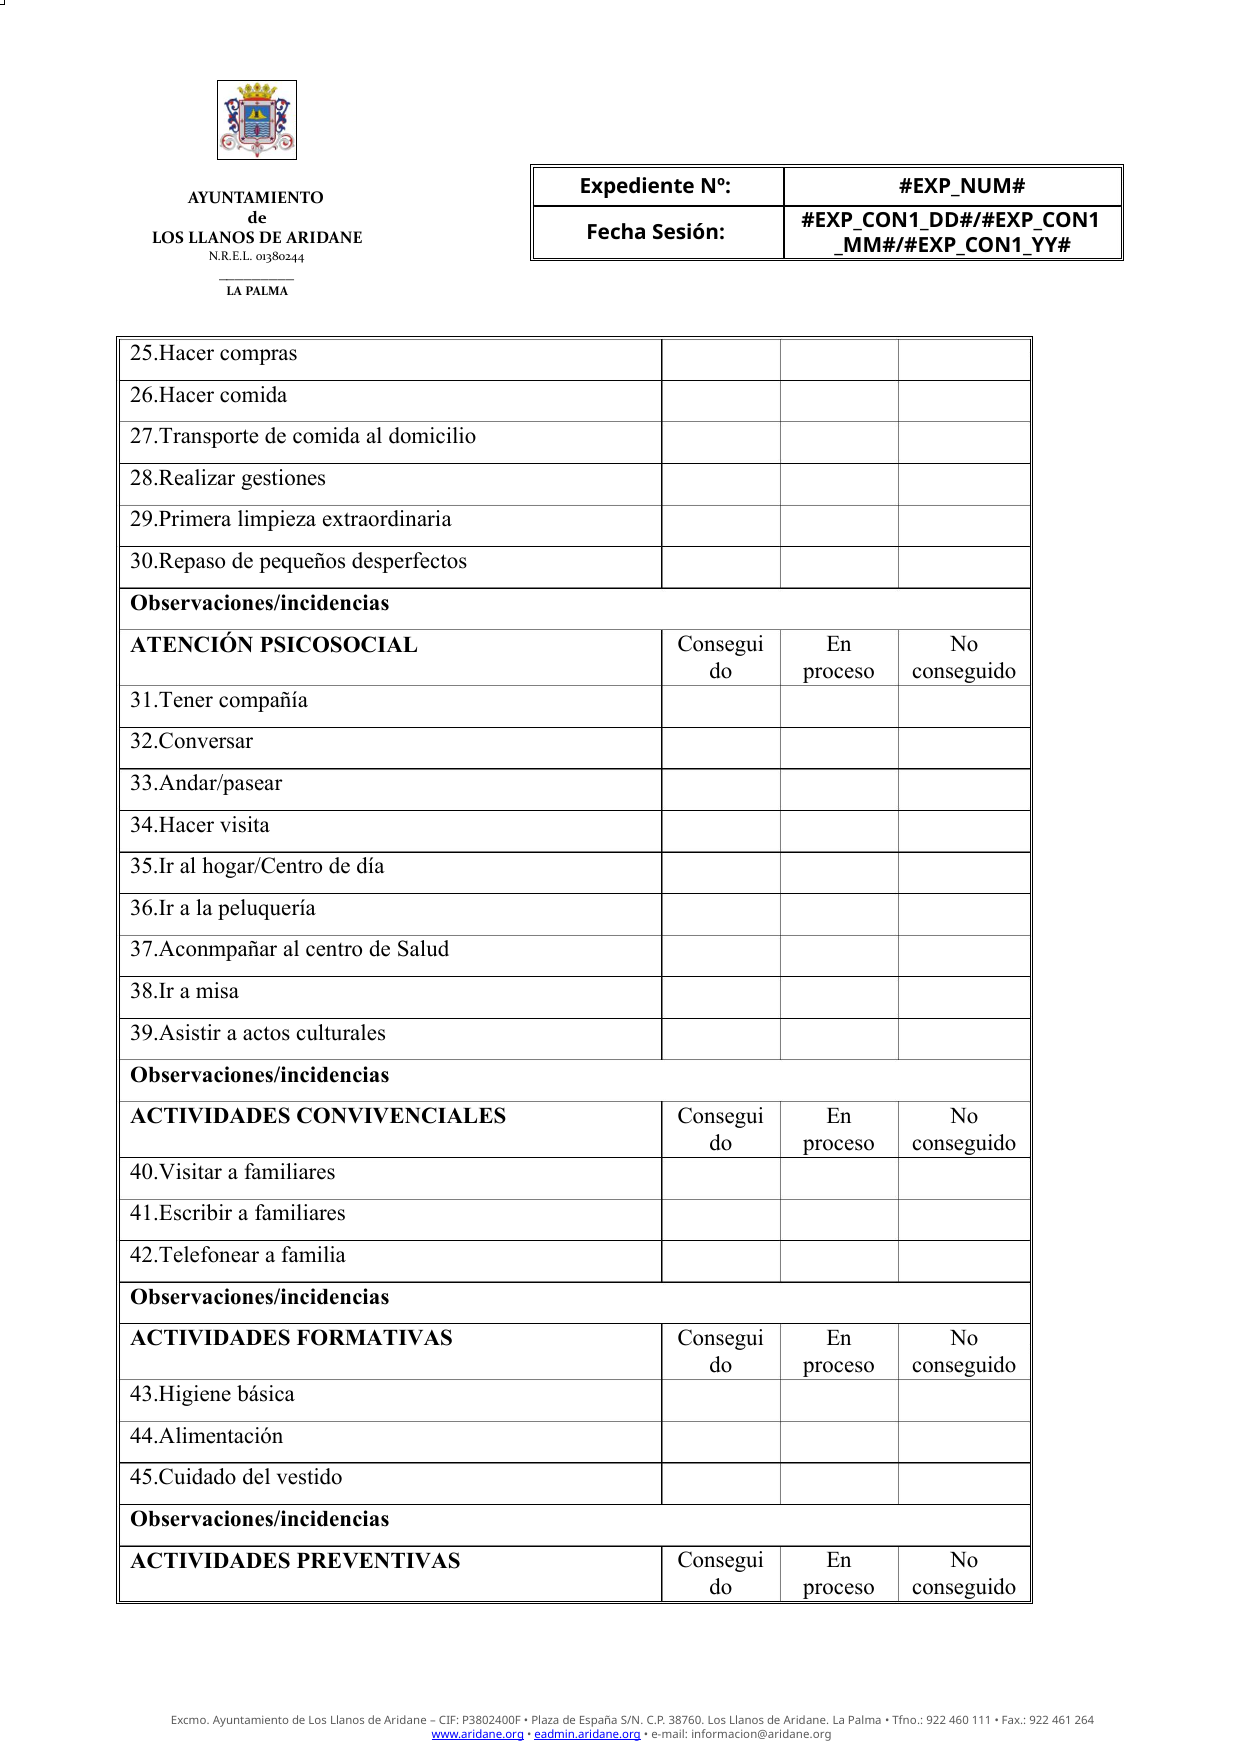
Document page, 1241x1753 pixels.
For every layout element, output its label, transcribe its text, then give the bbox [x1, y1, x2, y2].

text de [247, 210, 387, 227]
text 3 [130, 1019, 141, 1045]
text do [709, 1130, 789, 1155]
text Consegui [677, 631, 789, 657]
text En [826, 1547, 899, 1573]
text 8.Ir a misa [141, 978, 474, 1003]
text 4 [130, 1480, 141, 1490]
text proceso [803, 658, 899, 683]
text 2 [130, 423, 141, 449]
text conseguido [912, 1352, 1042, 1377]
text 4 [130, 1242, 141, 1256]
text 3 [130, 978, 141, 1003]
text 0.Repaso de pequeños desperfectos [141, 548, 493, 573]
text 3.Andar/pasear [141, 770, 306, 796]
text No [950, 1103, 1042, 1128]
text #EXP_CON1_DD#/#EXP_CON1 [801, 207, 1161, 232]
text 3 [130, 936, 141, 962]
text 5.Ir al hogar/Centro de día [141, 853, 474, 879]
text ________ [226, 266, 317, 282]
text En [826, 1103, 899, 1128]
text 8.Realizar gestiones [141, 465, 501, 490]
text 1.Tener compañía [141, 687, 332, 712]
text do [709, 1352, 789, 1377]
text 5.Hacer compras [141, 340, 322, 366]
text 9.Primera limpieza extraordinaria [141, 506, 493, 532]
text 7.Transporte de comida al domicilio [141, 423, 501, 449]
text conseguido [912, 1130, 1042, 1155]
text 4.Alimentación [141, 1423, 320, 1448]
text No [950, 1325, 1042, 1351]
text 4 [130, 1258, 141, 1267]
text Excmo. Ayuntamiento de Los Llanos de Aridane – CIF: P3802400F • Plaza de España S/N. C.P. 38760. Los Llanos de Aridane. La Palma • Tfno.: 922 460 111 • Fax.: 922 461 264 [171, 1713, 1095, 1727]
text Consegui [677, 1325, 789, 1351]
text _ [317, 266, 327, 282]
text do [709, 1574, 789, 1600]
text proceso [803, 1352, 899, 1377]
picture [117, 337, 1032, 1603]
text #EXP_NUM# [899, 173, 1062, 198]
text 3 [130, 853, 141, 879]
text _ [219, 266, 226, 279]
text 5.Cuidado del vestido [141, 1464, 368, 1490]
text 3 [130, 770, 141, 796]
text 2 [130, 506, 141, 532]
text 4 [130, 1464, 141, 1478]
text 4 [130, 1175, 141, 1184]
text 0.Visitar a familiares [141, 1159, 371, 1184]
text 1.Escribir a familiares [141, 1201, 371, 1226]
text 4 [130, 1381, 141, 1395]
text 6.Ir a la peluquería [141, 895, 474, 920]
text No [950, 1547, 1042, 1573]
text 2.Conversar [141, 729, 332, 754]
text do [709, 658, 757, 683]
text LA PALMA [226, 286, 317, 298]
text Fecha Sesión: [586, 219, 761, 244]
text conseguido [912, 658, 1042, 683]
text 3 [130, 895, 141, 920]
text Observaciones/incidencias [130, 1062, 414, 1087]
text Consegui [677, 1103, 789, 1128]
text conseguido [912, 1574, 1042, 1600]
text 4 [130, 1201, 141, 1214]
picture [218, 81, 296, 159]
text 2.Telefonear a familia [141, 1242, 371, 1267]
text ACTIVIDADES PREVENTIVAS [130, 1548, 485, 1573]
text 7.Aconmpañar al centro de Salud [141, 936, 474, 962]
text 4 [130, 1397, 141, 1407]
text En [826, 1325, 899, 1351]
text proceso [803, 1130, 899, 1155]
text 3 [130, 812, 141, 837]
text En [826, 631, 876, 657]
text 2 [130, 465, 141, 490]
text 3 [130, 729, 141, 754]
text Observaciones/incidencias [130, 1506, 414, 1532]
text 3 [130, 548, 141, 573]
text 9.Asistir a actos culturales [141, 1019, 410, 1045]
text 6.Hacer comida [141, 382, 312, 407]
text 4.Hacer visita [141, 812, 294, 837]
text AYUNTAMIENTO [188, 190, 387, 207]
text ATENCIÓN PSICOSOCIAL [130, 632, 443, 657]
text ACTIVIDADES FORMATIVAS [130, 1326, 478, 1351]
text LOS LLANOS DE ARIDANE [152, 230, 387, 247]
text 2 [130, 382, 141, 407]
text 4 [130, 1439, 141, 1448]
text No [950, 631, 1003, 657]
text Expediente Nº: [579, 173, 761, 198]
text 2 [130, 340, 141, 366]
text _MM#/#EXP_CON1_YY# [834, 232, 1161, 257]
picture [531, 165, 1123, 260]
text ACTIVIDADES CONVIVENCIALES [130, 1103, 531, 1129]
text 4 [130, 1159, 141, 1173]
text 4 [130, 1216, 141, 1226]
text Observaciones/incidencias [130, 1284, 414, 1309]
text Consegui [677, 1547, 789, 1573]
text 3 [130, 687, 141, 712]
text 3.Higiene básica [141, 1381, 320, 1407]
text N.R.E.L. 01380244 [208, 250, 327, 262]
text 4 [130, 1423, 141, 1437]
text proceso [803, 1574, 899, 1600]
text www.aridane.org • eadmin.aridane.org • e-mail: informacion@aridane.org [431, 1727, 1095, 1741]
text Observaciones/incidencias [130, 590, 414, 616]
